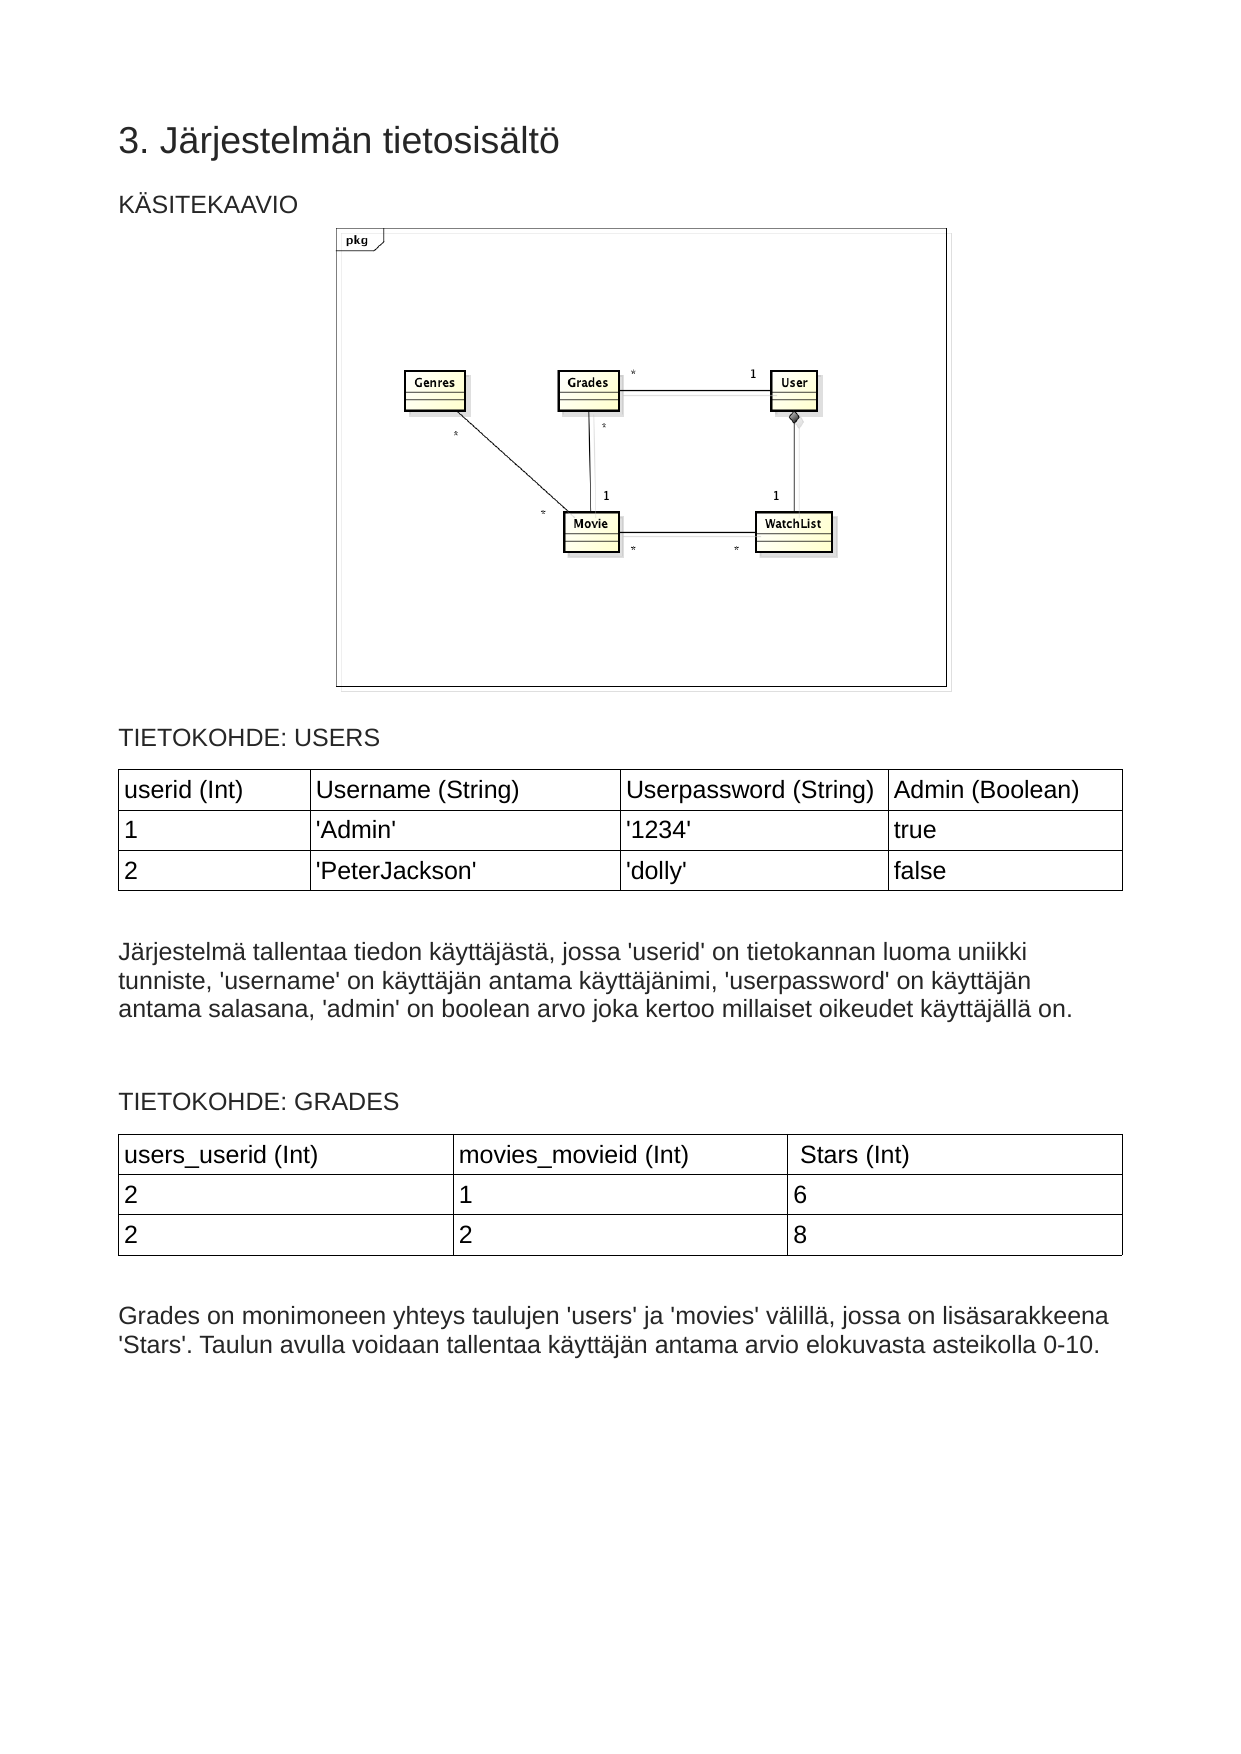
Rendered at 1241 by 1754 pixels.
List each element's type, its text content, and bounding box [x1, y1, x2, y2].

table_header Stars (Int) [788, 1135, 1122, 1174]
text 3. Järjestelmän tietosisältö [118, 118, 1122, 161]
table_cell '1234' [621, 811, 888, 850]
table_cell 2 [119, 1215, 453, 1255]
text TIETOKOHDE: USERS [118, 723, 1122, 752]
table_header Userpassword (String) [621, 770, 888, 810]
text Järjestelmä tallentaa tiedon käyttäjästä, jossa 'userid' on tietokannan luoma uniikki tunniste, 'username' on käyttäjän antama käyttäjänimi, 'userpassword' on käyttäjän antama salasana, 'admin' on boolean arvo joka kertoo millaiset oikeudet käyttäjällä on. [118, 937, 1122, 1023]
table_cell 2 [119, 1175, 453, 1214]
text KÄSITEKAAVIO [118, 190, 1122, 219]
table_header Username (String) [311, 770, 620, 810]
table_cell 'Admin' [311, 811, 620, 850]
table_header Admin (Boolean) [889, 770, 1122, 810]
table_header movies_movieid (Int) [454, 1135, 787, 1174]
table_cell 1 [119, 811, 310, 850]
table_cell 1 [454, 1175, 787, 1214]
table_cell 'dolly' [621, 851, 888, 890]
text TIETOKOHDE: GRADES [118, 1087, 1122, 1116]
table_cell 2 [454, 1215, 787, 1255]
picture [327, 218, 955, 695]
table_cell 6 [788, 1175, 1122, 1214]
table_cell 8 [788, 1215, 1122, 1255]
table_cell true [889, 811, 1122, 850]
table_cell 2 [119, 851, 310, 890]
table_cell false [889, 851, 1122, 890]
table_header users_userid (Int) [119, 1135, 453, 1174]
table_header userid (Int) [119, 770, 310, 810]
text Grades on monimoneen yhteys taulujen 'users' ja 'movies' välillä, jossa on lisäsarakkeena 'Stars'. Taulun avulla voidaan tallentaa käyttäjän antama arvio elokuvasta asteikolla 0-10. [118, 1301, 1122, 1359]
table_cell 'PeterJackson' [311, 851, 620, 890]
